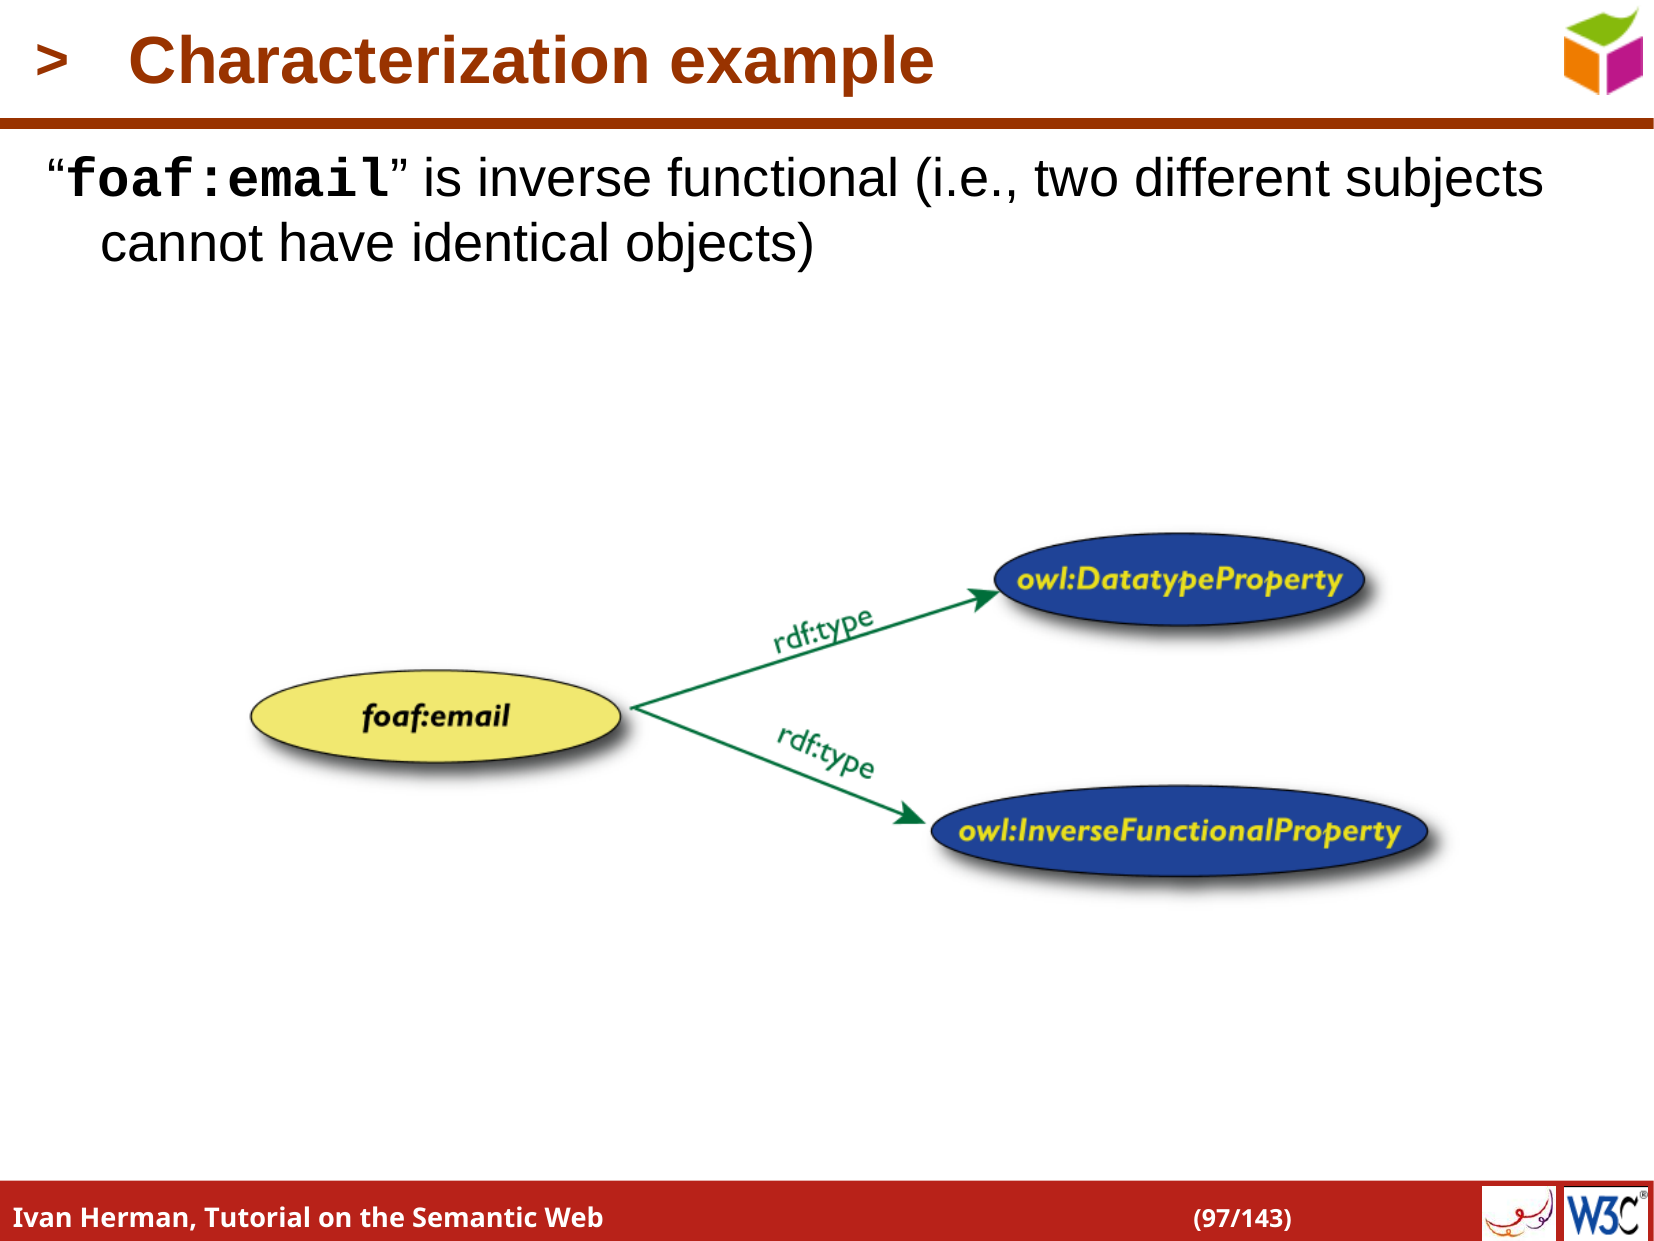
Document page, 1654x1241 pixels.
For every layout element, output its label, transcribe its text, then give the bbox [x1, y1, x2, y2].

list “foaf:email” is inverse functional (i.e., two different subjects cannot have identical objects) [29, 147, 1625, 274]
picture [1564, 5, 1643, 95]
title Characterization example [93, 0, 1493, 119]
picture [1564, 1186, 1648, 1241]
picture [236, 519, 1465, 913]
picture [1482, 1186, 1556, 1241]
